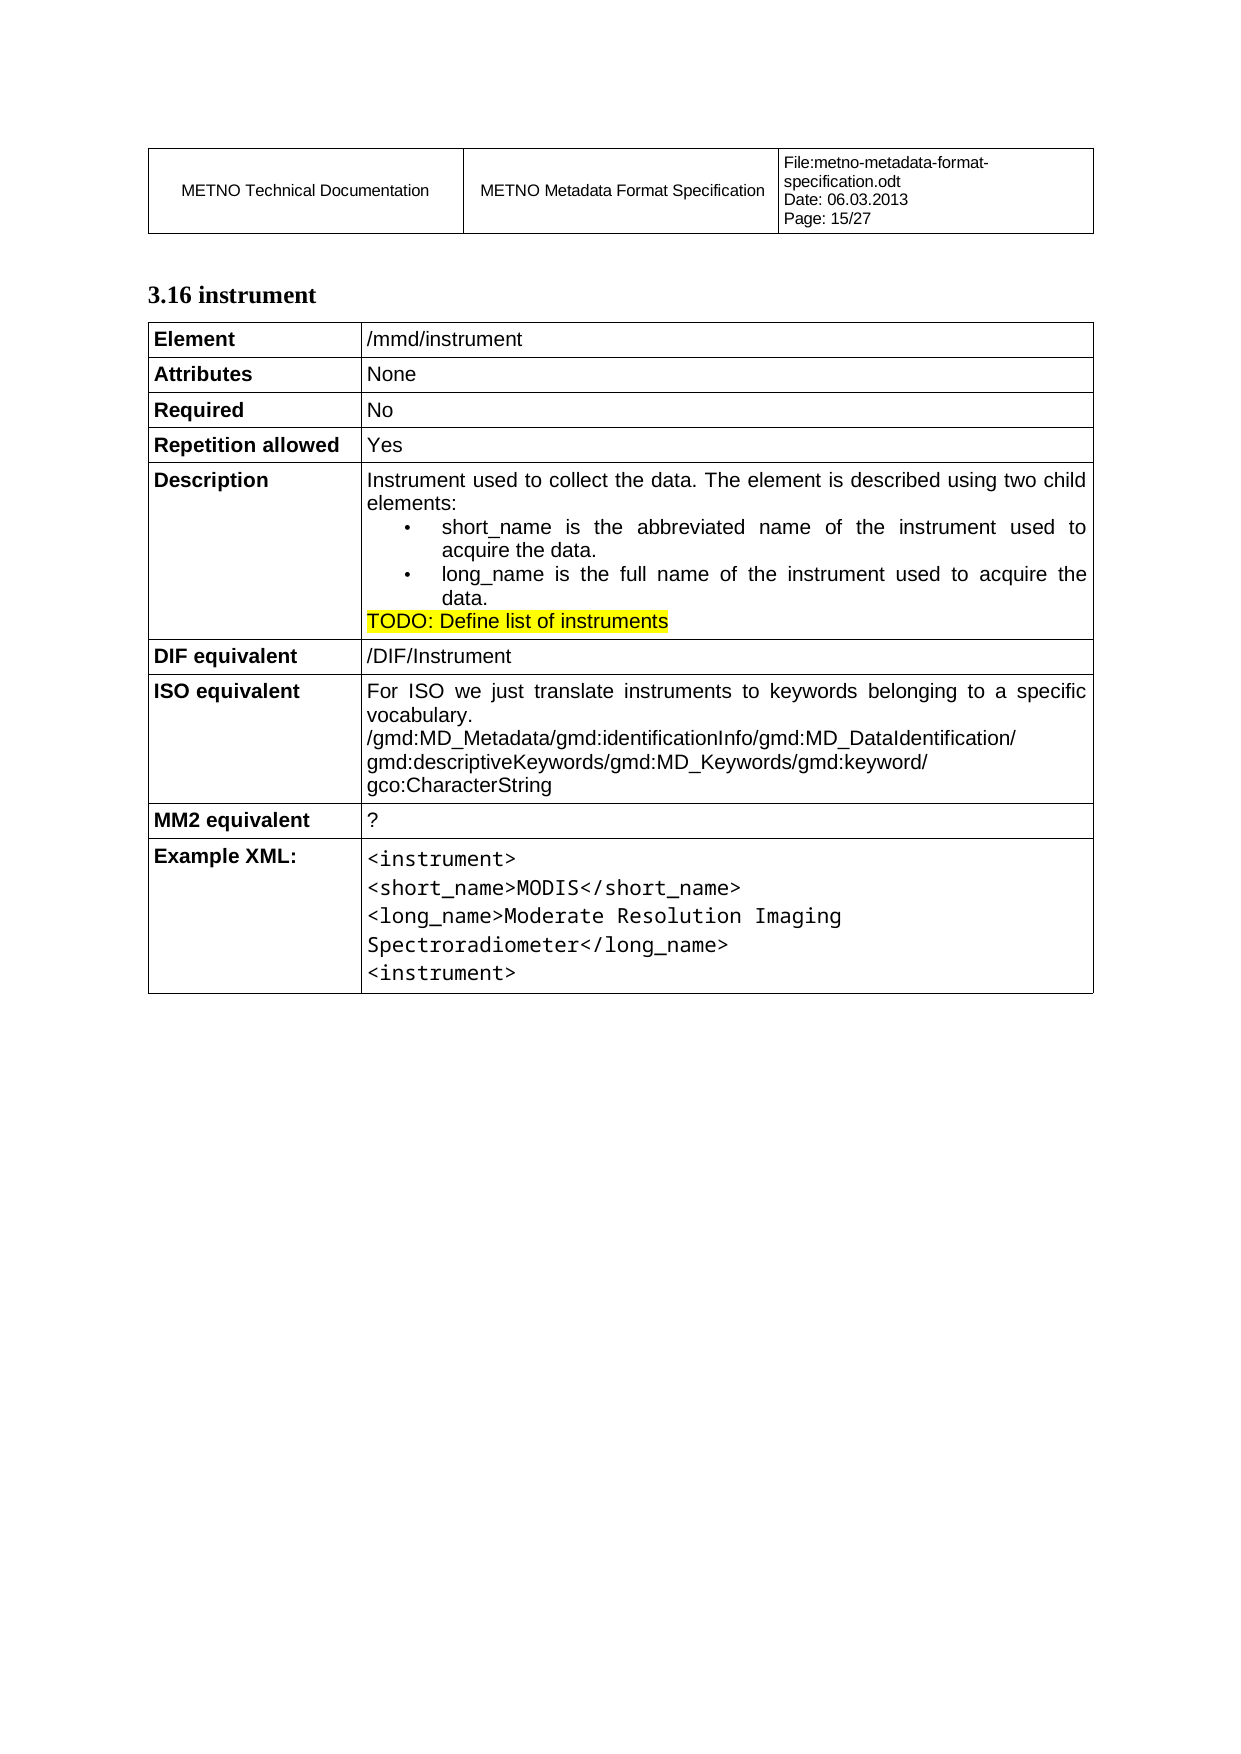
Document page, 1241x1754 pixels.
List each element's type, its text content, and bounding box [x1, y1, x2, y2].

table_cell Description [149, 463, 361, 639]
table_cell Repetition allowed [149, 428, 361, 462]
table_cell Instrument used to collect the data. The element is described using two child elements: short_name is the abbreviated name of the instrument used to acquire the data. long_name is the full name of the instrument used to acquire the data. TODO: Define list of instruments [362, 463, 1093, 639]
table_cell DIF equivalent [149, 640, 361, 674]
table_header Element [149, 323, 361, 357]
table_cell <instrument> <short_name>MODIS</short_name> <long_name>Moderate Resolution Imaging Spectroradiometer</long_name> <instrument> [362, 839, 1093, 993]
table_cell ISO equivalent [149, 675, 361, 803]
table_cell For ISO we just translate instruments to keywords belonging to a specific vocabulary. /gmd:MD_Metadata/gmd:identificationInfo/gmd:MD_DataIdentification/gmd:descriptiveKeywords/gmd:MD_Keywords/gmd:keyword/gco:CharacterString [362, 675, 1093, 803]
table_cell ? [362, 804, 1093, 838]
table_cell None [362, 358, 1093, 392]
table_cell Yes [362, 428, 1093, 462]
table_cell /DIF/Instrument [362, 640, 1093, 674]
table_cell No [362, 393, 1093, 427]
subtitle instrument [148, 281, 1093, 309]
table_cell MM2 equivalent [149, 804, 361, 838]
table_header /mmd/instrument [362, 323, 1093, 357]
table_cell Required [149, 393, 361, 427]
table_cell Attributes [149, 358, 361, 392]
table_cell Example XML: [149, 839, 361, 993]
